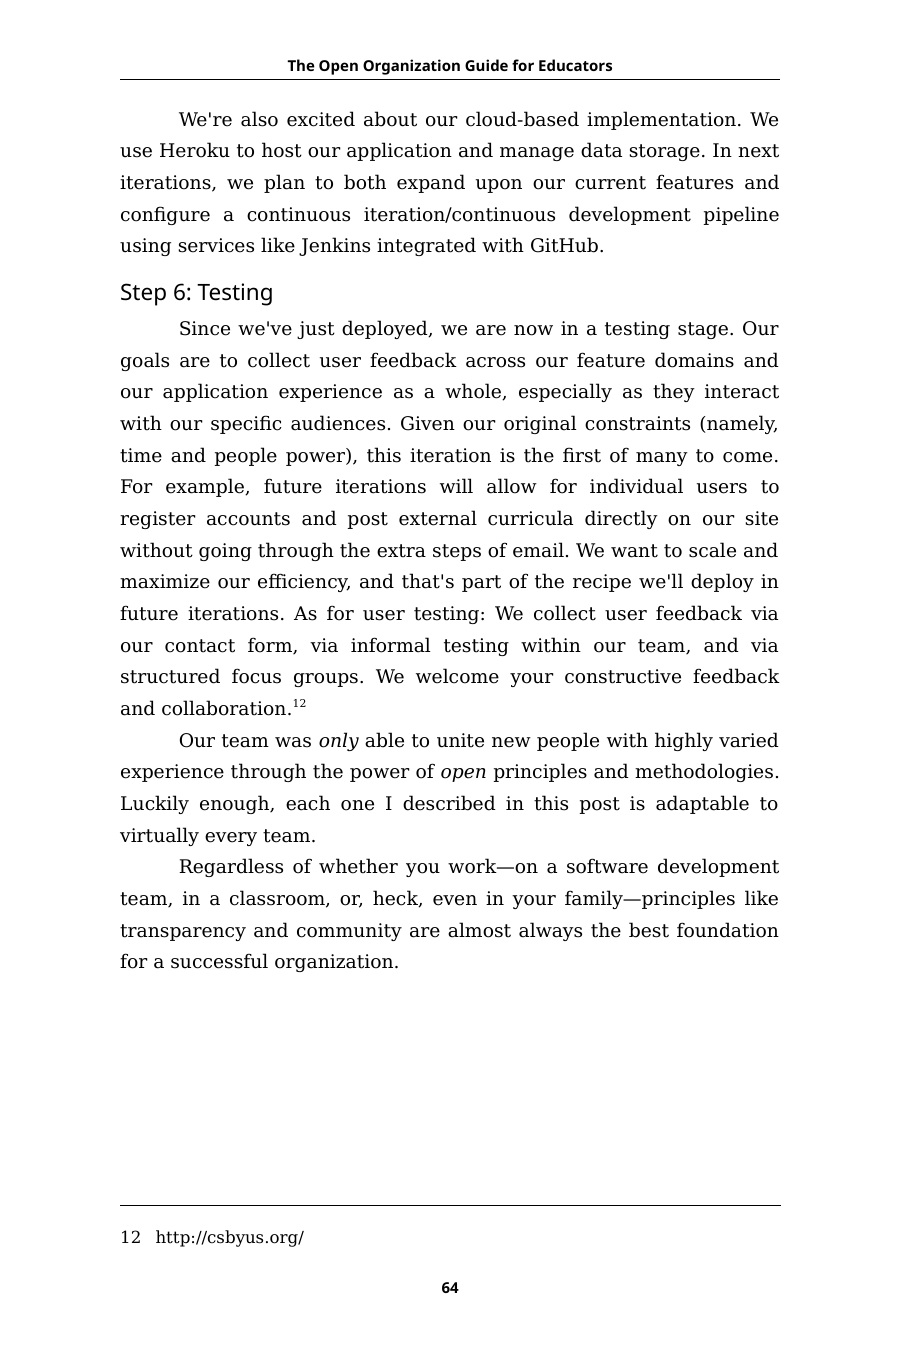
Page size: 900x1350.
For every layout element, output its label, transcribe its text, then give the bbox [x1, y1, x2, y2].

subtitle Step 6: Testing [120, 279, 780, 306]
text Since we've just deployed, we are now in a testing stage. Our goals are to collect user feedback across our feature domains and our application experience as a whole, especially as they interact with our specific audiences. Given our original constraints (namely, time and people power), this iteration is the first of many to come. For example, future iterations will allow for individual users to register accounts and post external curricula directly on our site without going through the extra steps of email. We want to scale and maximize our efficiency, and that's part of the recipe we'll deploy in future iterations. As for user testing: We collect user feedback via our contact form, via informal testing within our team, and via structured focus groups. We welcome your constructive feedback and collaboration. [120, 318, 780, 720]
text We're also excited about our cloud-based implementation. We use Heroku to host our application and manage data storage. In next iterations, we plan to both expand upon our current features and configure a continuous iteration/continuous development pipeline using services like Jenkins integrated with GitHub. [120, 109, 780, 257]
text Our team was only able to unite new people with highly varied experience through the power of open principles and methodologies. Luckily enough, each one I described in this post is adaptable to virtually every team. [120, 730, 780, 847]
text http://csbyus.org/ [120, 1228, 780, 1247]
text Regardless of whether you work—on a software development team, in a classroom, or, heck, even in your family—principles like transparency and community are almost always the best foundation for a successful organization. [120, 856, 780, 973]
